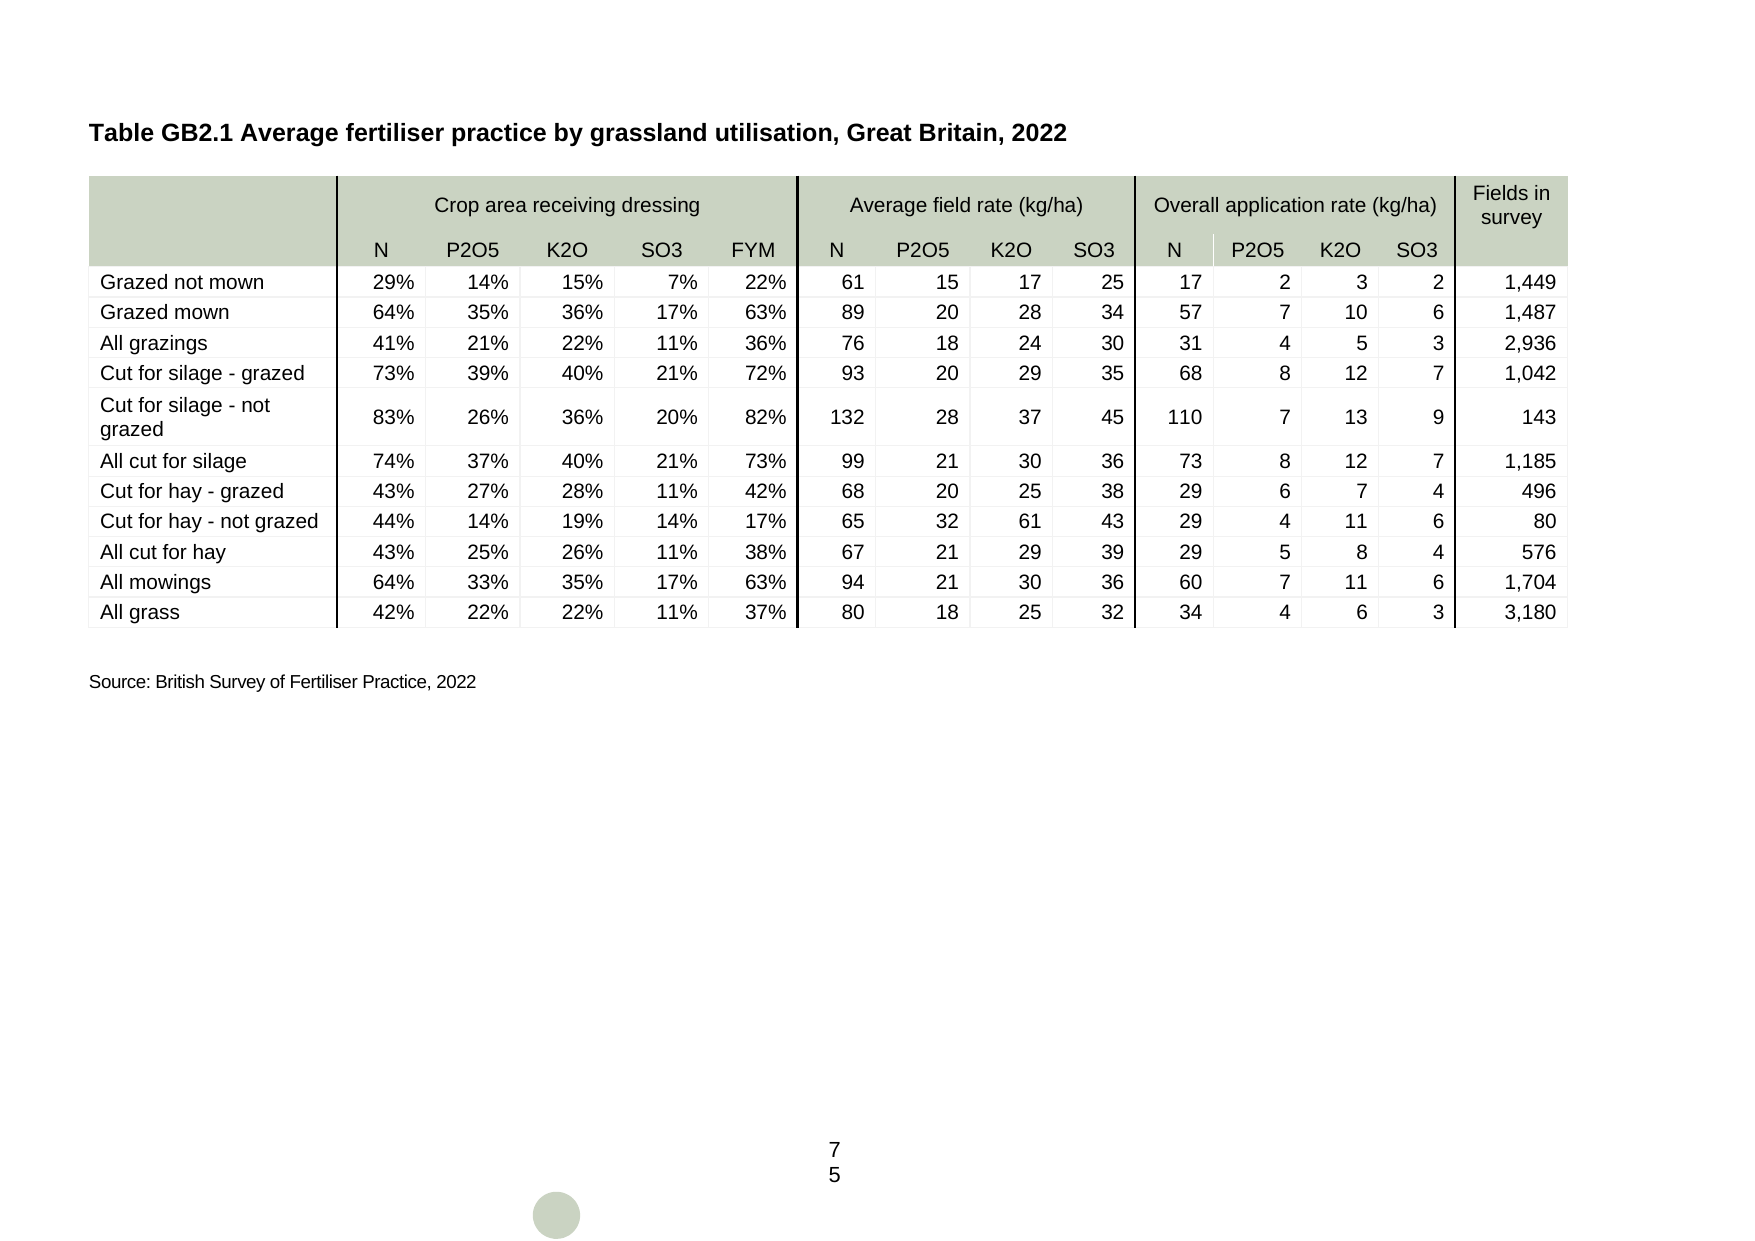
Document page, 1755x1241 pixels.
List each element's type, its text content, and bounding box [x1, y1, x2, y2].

table_cell 37% [426, 446, 519, 476]
table_cell 28% [521, 477, 614, 506]
table_cell 39 [1053, 537, 1134, 566]
table_cell 94 [799, 567, 875, 596]
table_cell All mowings [89, 567, 336, 596]
table_cell 61 [799, 267, 875, 296]
table_cell 11% [615, 328, 708, 357]
table_cell 72% [709, 358, 796, 387]
table_cell 21% [615, 358, 708, 387]
table_header Crop area receiving dressing [338, 176, 796, 234]
table_cell SO3 [614, 234, 709, 266]
table_cell 6 [1302, 598, 1378, 627]
table_cell 43% [338, 477, 425, 506]
table_cell K2O [1302, 234, 1379, 266]
table_cell 76 [799, 328, 875, 357]
table_cell 20 [876, 358, 969, 387]
table_cell 80 [799, 598, 875, 627]
table_cell 29% [338, 267, 425, 296]
table_cell 25 [971, 477, 1052, 506]
table_cell 28 [971, 298, 1052, 327]
table_cell 36% [521, 298, 614, 327]
table_cell 3 [1379, 598, 1454, 627]
table_cell 35% [521, 567, 614, 596]
table_cell 93 [799, 358, 875, 387]
table_cell 26% [426, 388, 519, 445]
table_cell FYM [709, 234, 796, 266]
table_cell 68 [799, 477, 875, 506]
table_cell 32 [1053, 598, 1134, 627]
table_cell Cut for hay - not grazed [89, 507, 336, 536]
table_cell 18 [876, 598, 969, 627]
table_cell 45 [1053, 388, 1134, 445]
table_cell 20% [615, 388, 708, 445]
table_cell 61 [971, 507, 1052, 536]
table_cell 11 [1302, 507, 1378, 536]
table_cell 110 [1136, 388, 1213, 445]
table_cell 24 [971, 328, 1052, 357]
table_cell 1,449 [1456, 267, 1567, 296]
table_cell Grazed not mown [89, 267, 336, 296]
table_cell 36% [521, 388, 614, 445]
table_cell 26% [521, 537, 614, 566]
table_cell N [338, 234, 425, 266]
table_cell 30 [1053, 328, 1134, 357]
table_cell 2 [1214, 267, 1301, 296]
table_cell N [799, 234, 876, 266]
table_cell 63% [709, 567, 796, 596]
table_cell K2O [520, 234, 614, 266]
table_cell 4 [1379, 477, 1454, 506]
table_cell 57 [1136, 298, 1213, 327]
table_cell 6 [1379, 507, 1454, 536]
table_cell 31 [1136, 328, 1213, 357]
table_cell 19% [521, 507, 614, 536]
table_cell P2O5 [876, 234, 970, 266]
table_cell All grazings [89, 328, 336, 357]
table_cell 12 [1302, 446, 1378, 476]
table_cell 7 [1379, 446, 1454, 476]
table_cell 14% [426, 267, 519, 296]
table_cell 143 [1456, 388, 1567, 445]
table_cell 43 [1053, 507, 1134, 536]
table_cell 11 [1302, 567, 1378, 596]
table_cell 28 [876, 388, 969, 445]
table_cell 35 [1053, 358, 1134, 387]
table_cell 36 [1053, 446, 1134, 476]
table_cell P2O5 [1214, 234, 1302, 266]
table_cell 22% [521, 328, 614, 357]
table_cell 40% [521, 446, 614, 476]
table_cell [1456, 234, 1568, 266]
table_cell Cut for hay - grazed [89, 477, 336, 506]
table_cell 73% [709, 446, 796, 476]
table_cell 17% [709, 507, 796, 536]
table_cell 4 [1214, 507, 1301, 536]
table_cell 29 [1136, 477, 1213, 506]
table_cell 33% [426, 567, 519, 596]
table_cell 29 [971, 537, 1052, 566]
table_cell 132 [799, 388, 875, 445]
table_cell 7 [1214, 567, 1301, 596]
text Source: British Survey of Fertiliser Practice, 2022 [89, 671, 1559, 692]
table_cell 64% [338, 298, 425, 327]
table_cell 10 [1302, 298, 1378, 327]
table_cell All cut for silage [89, 446, 336, 476]
table_cell N [1136, 234, 1213, 266]
table_cell 496 [1456, 477, 1567, 506]
table_cell 17% [615, 298, 708, 327]
table_cell 89 [799, 298, 875, 327]
table_cell 29 [1136, 537, 1213, 566]
table_cell 64% [338, 567, 425, 596]
table_cell 38% [709, 537, 796, 566]
table_cell 15 [876, 267, 969, 296]
table_cell 1,185 [1456, 446, 1567, 476]
table_cell 2 [1379, 267, 1454, 296]
table_cell 30 [971, 446, 1052, 476]
table_cell 6 [1379, 567, 1454, 596]
table_cell 82% [709, 388, 796, 445]
table_header [89, 176, 336, 234]
table_cell 42% [338, 598, 425, 627]
table_cell K2O [970, 234, 1053, 266]
table_cell 29 [1136, 507, 1213, 536]
table_cell 25% [426, 537, 519, 566]
table_cell 20 [876, 477, 969, 506]
table_cell 65 [799, 507, 875, 536]
table_cell 37 [971, 388, 1052, 445]
table_cell SO3 [1379, 234, 1454, 266]
table_cell 30 [971, 567, 1052, 596]
table_cell 37% [709, 598, 796, 627]
table_cell 74% [338, 446, 425, 476]
table_cell 17 [971, 267, 1052, 296]
table_cell 25 [1053, 267, 1134, 296]
table_cell 32 [876, 507, 969, 536]
table_cell 73% [338, 358, 425, 387]
table_cell 11% [615, 537, 708, 566]
table_cell 36 [1053, 567, 1134, 596]
table_cell Grazed mown [89, 298, 336, 327]
table_cell 4 [1214, 328, 1301, 357]
table_cell 67 [799, 537, 875, 566]
table_header Fields in survey [1456, 176, 1568, 234]
table_cell 6 [1214, 477, 1301, 506]
table_cell 4 [1379, 537, 1454, 566]
table_cell 3 [1302, 267, 1378, 296]
table_cell 5 [1302, 328, 1378, 357]
table_cell 42% [709, 477, 796, 506]
table_cell 1,487 [1456, 298, 1567, 327]
subtitle Table GB2.1 Average fertiliser practice by grassland utilisation, Great Britain, 2022 [89, 118, 1559, 147]
table_cell 8 [1214, 358, 1301, 387]
table_cell 68 [1136, 358, 1213, 387]
table_cell 14% [426, 507, 519, 536]
table_cell 21% [426, 328, 519, 357]
table_cell 39% [426, 358, 519, 387]
table_cell 22% [426, 598, 519, 627]
table_cell 29 [971, 358, 1052, 387]
table_cell Cut for silage - grazed [89, 358, 336, 387]
table_cell 25 [971, 598, 1052, 627]
table_cell 34 [1136, 598, 1213, 627]
table_cell Cut for silage - not grazed [89, 388, 336, 445]
table_cell 7% [615, 267, 708, 296]
table_cell 7 [1214, 298, 1301, 327]
table_cell 11% [615, 598, 708, 627]
table_cell 3,180 [1456, 598, 1567, 627]
table_cell 6 [1379, 298, 1454, 327]
table_cell 1,042 [1456, 358, 1567, 387]
table_cell 12 [1302, 358, 1378, 387]
table_cell SO3 [1053, 234, 1134, 266]
table_cell 80 [1456, 507, 1567, 536]
table_cell 34 [1053, 298, 1134, 327]
table_cell 36% [709, 328, 796, 357]
table_cell 13 [1302, 388, 1378, 445]
table_cell 2,936 [1456, 328, 1567, 357]
table_cell All grass [89, 598, 336, 627]
table_cell 14% [615, 507, 708, 536]
table_cell All cut for hay [89, 537, 336, 566]
table_cell 3 [1379, 328, 1454, 357]
table_cell 99 [799, 446, 875, 476]
table_header Average field rate (kg/ha) [799, 176, 1134, 234]
table_cell 7 [1214, 388, 1301, 445]
table_cell 20 [876, 298, 969, 327]
table_cell 22% [709, 267, 796, 296]
table_cell 8 [1214, 446, 1301, 476]
table_cell 83% [338, 388, 425, 445]
table_cell 21% [615, 446, 708, 476]
table_cell 41% [338, 328, 425, 357]
table_cell 5 [1214, 537, 1301, 566]
table_cell 17 [1136, 267, 1213, 296]
table_cell 17% [615, 567, 708, 596]
table_cell 27% [426, 477, 519, 506]
table_cell 43% [338, 537, 425, 566]
table_cell 21 [876, 446, 969, 476]
table_cell 7 [1379, 358, 1454, 387]
table_cell 35% [426, 298, 519, 327]
table_cell 40% [521, 358, 614, 387]
table_cell 18 [876, 328, 969, 357]
table_cell [89, 234, 336, 266]
table_cell 63% [709, 298, 796, 327]
table_cell 576 [1456, 537, 1567, 566]
table_cell 44% [338, 507, 425, 536]
table_cell P2O5 [425, 234, 520, 266]
table_cell 73 [1136, 446, 1213, 476]
table_cell 9 [1379, 388, 1454, 445]
table_cell 4 [1214, 598, 1301, 627]
table_cell 1,704 [1456, 567, 1567, 596]
table_cell 8 [1302, 537, 1378, 566]
table_cell 21 [876, 537, 969, 566]
table_cell 7 [1302, 477, 1378, 506]
table_cell 11% [615, 477, 708, 506]
table_cell 21 [876, 567, 969, 596]
table_cell 22% [521, 598, 614, 627]
table_header Overall application rate (kg/ha) [1136, 176, 1454, 234]
table_cell 15% [521, 267, 614, 296]
table_cell 60 [1136, 567, 1213, 596]
table_cell 38 [1053, 477, 1134, 506]
